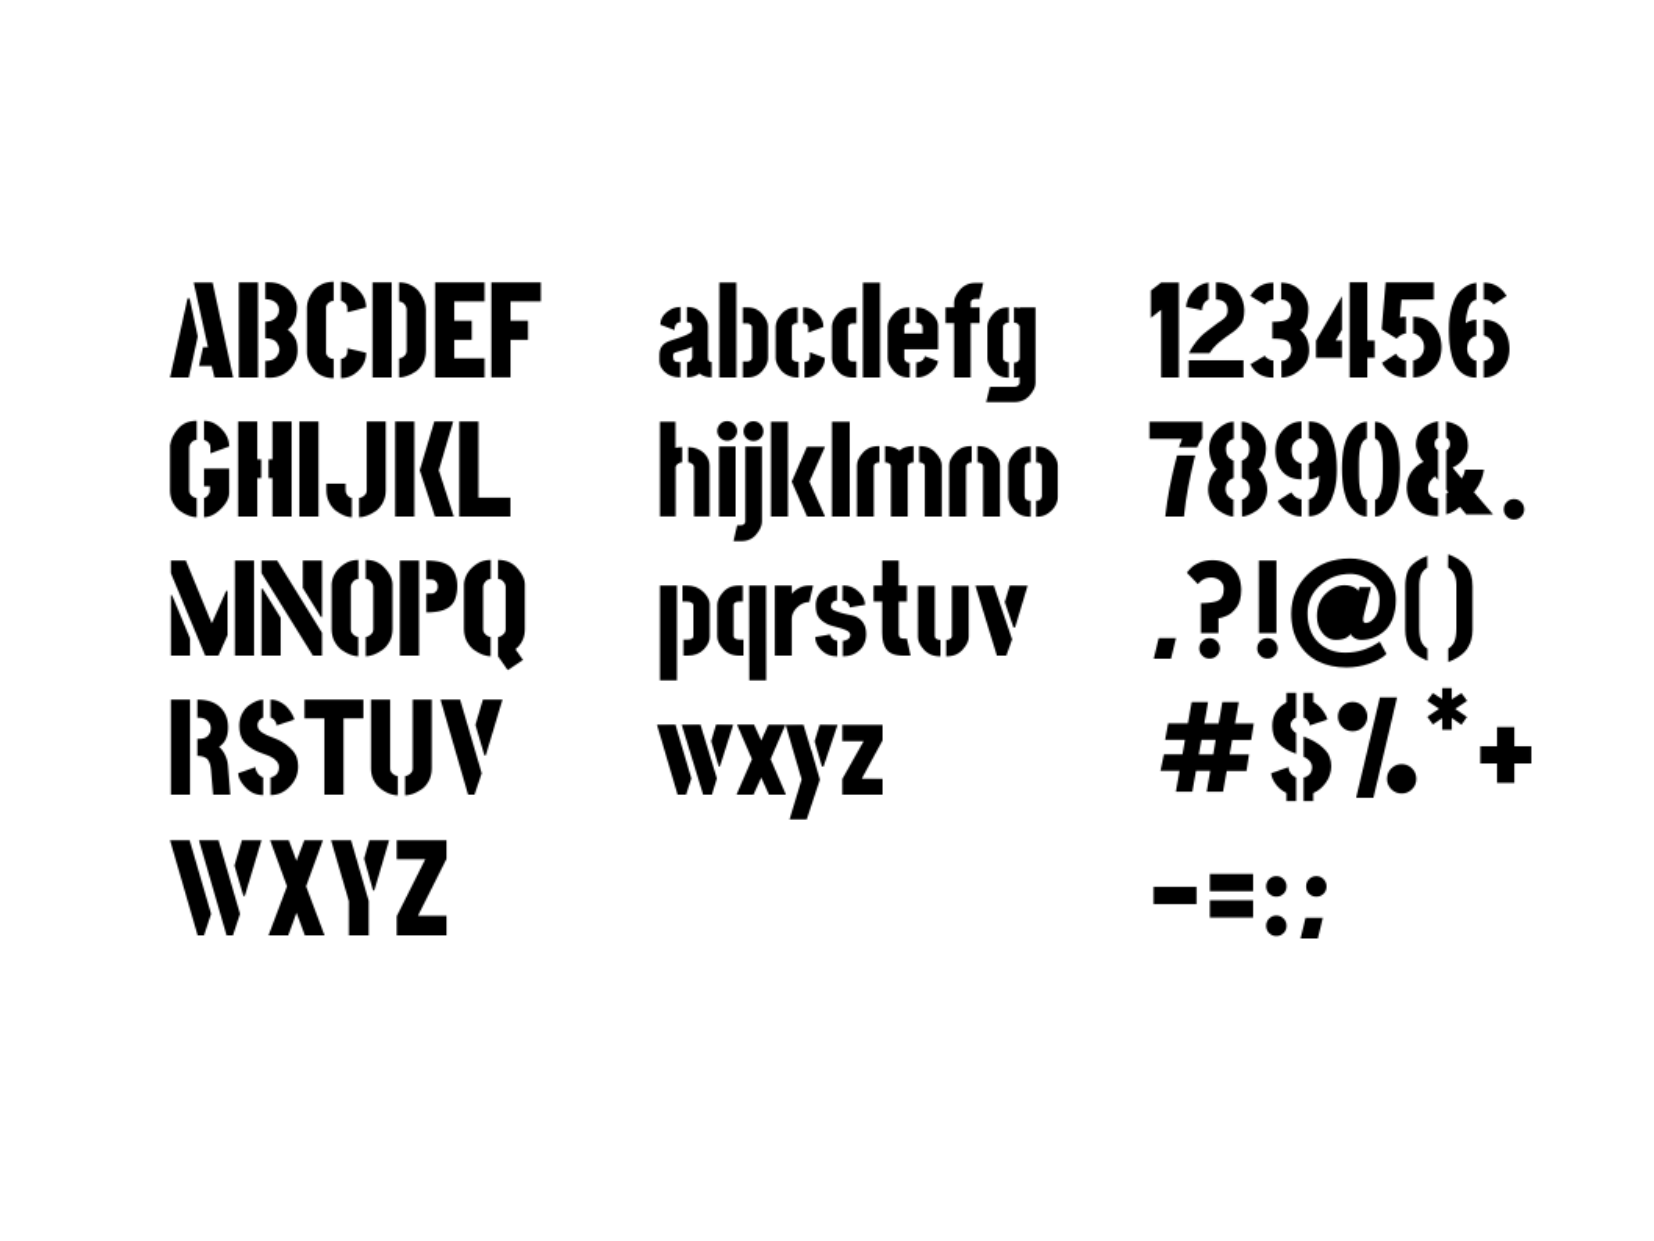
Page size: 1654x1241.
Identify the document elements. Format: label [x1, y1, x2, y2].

picture [73, 209, 1638, 1021]
